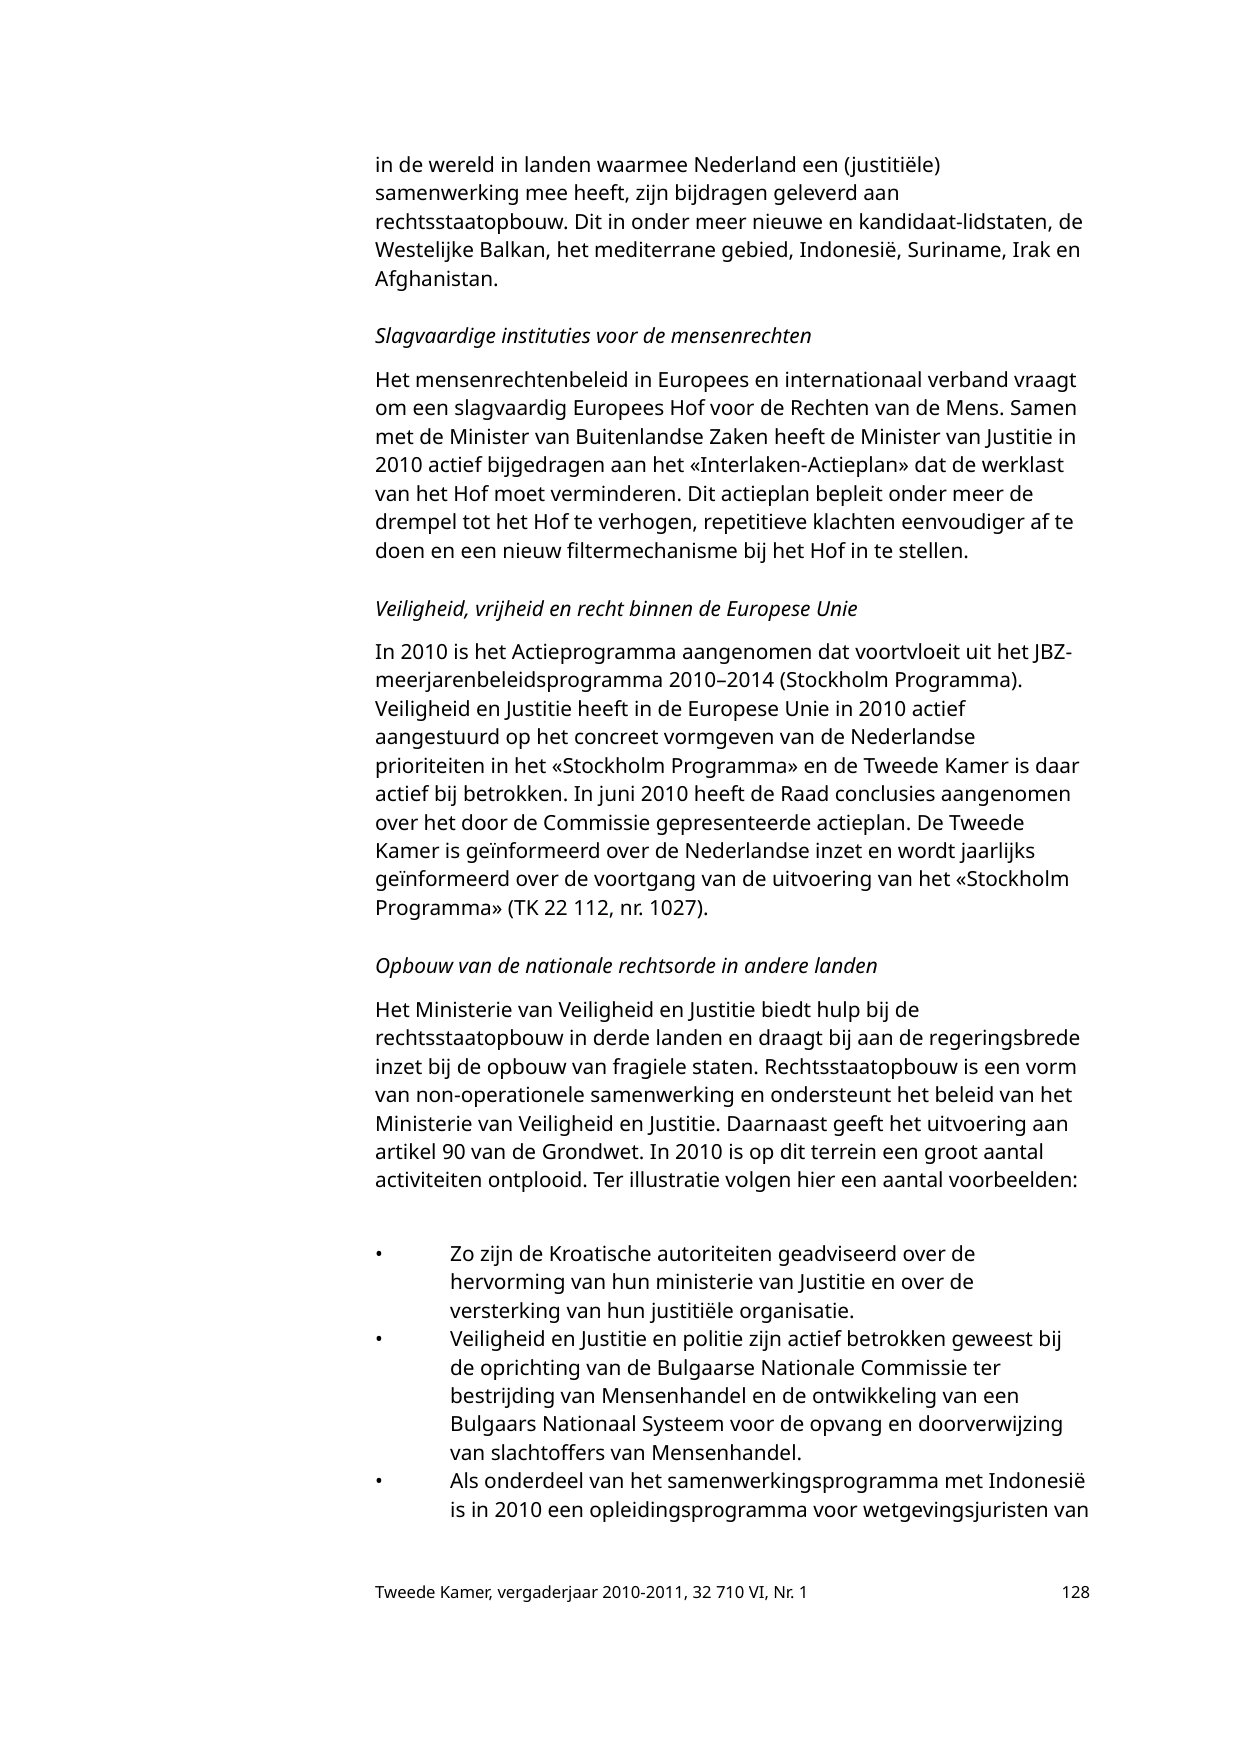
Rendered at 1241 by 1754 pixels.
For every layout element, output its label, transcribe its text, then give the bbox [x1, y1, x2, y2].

text Slagvaardige instituties voor de mensenrechten [375, 322, 1090, 350]
list Zo zijn de Kroatische autoriteiten geadviseerd over de hervorming van hun ministerie van Justitie en over de versterking van hun justitiële organisatie. [375, 1239, 1090, 1324]
list Als onderdeel van het samenwerkingsprogramma met Indonesië is in 2010 een opleidingsprogramma voor wetgevingsjuristen van [375, 1466, 1090, 1523]
text Veiligheid, vrijheid en recht binnen de Europese Unie [375, 594, 1090, 622]
text Het Ministerie van Veiligheid en Justitie biedt hulp bij de rechtsstaatopbouw in derde landen en draagt bij aan de regeringsbrede inzet bij de opbouw van fragiele staten. Rechtsstaatopbouw is een vorm van non-operationele samenwerking en ondersteunt het beleid van het Ministerie van Veiligheid en Justitie. Daarnaast geeft het uitvoering aan artikel 90 van de Grondwet. In 2010 is op dit terrein een groot aantal activiteiten ontplooid. Ter illustratie volgen hier een aantal voorbeelden: [375, 995, 1090, 1194]
list Veiligheid en Justitie en politie zijn actief betrokken geweest bij de oprichting van de Bulgaarse Nationale Commissie ter bestrijding van Mensenhandel en de ontwikkeling van een Bulgaars Nationaal Systeem voor de opvang en doorverwijzing van slachtoffers van Mensenhandel. [375, 1324, 1090, 1466]
text Het mensenrechtenbeleid in Europees en internationaal verband vraagt om een slagvaardig Europees Hof voor de Rechten van de Mens. Samen met de Minister van Buitenlandse Zaken heeft de Minister van Justitie in 2010 actief bijgedragen aan het «Interlaken-Actieplan» dat de werklast van het Hof moet verminderen. Dit actieplan bepleit onder meer de drempel tot het Hof te verhogen, repetitieve klachten eenvoudiger af te doen en een nieuw filtermechanisme bij het Hof in te stellen. [375, 365, 1090, 564]
text Opbouw van de nationale rechtsorde in andere landen [375, 951, 1090, 980]
text in de wereld in landen waarmee Nederland een (justitiële) samenwerking mee heeft, zijn bijdragen geleverd aan rechtsstaatopbouw. Dit in onder meer nieuwe en kandidaat-lidstaten, de Westelijke Balkan, het mediterrane gebied, Indonesië, Suriname, Irak en Afghanistan. [375, 150, 1090, 292]
text In 2010 is het Actieprogramma aangenomen dat voortvloeit uit het JBZ-meerjarenbeleidsprogramma 2010–2014 (Stockholm Programma). Veiligheid en Justitie heeft in de Europese Unie in 2010 actief aangestuurd op het concreet vormgeven van de Nederlandse prioriteiten in het «Stockholm Programma» en de Tweede Kamer is daar actief bij betrokken. In juni 2010 heeft de Raad conclusies aangenomen over het door de Commissie gepresenteerde actieplan. De Tweede Kamer is geïnformeerd over de Nederlandse inzet en wordt jaarlijks geïnformeerd over de voortgang van de uitvoering van het «Stockholm Programma» (TK 22 112, nr. 1027). [375, 637, 1090, 921]
